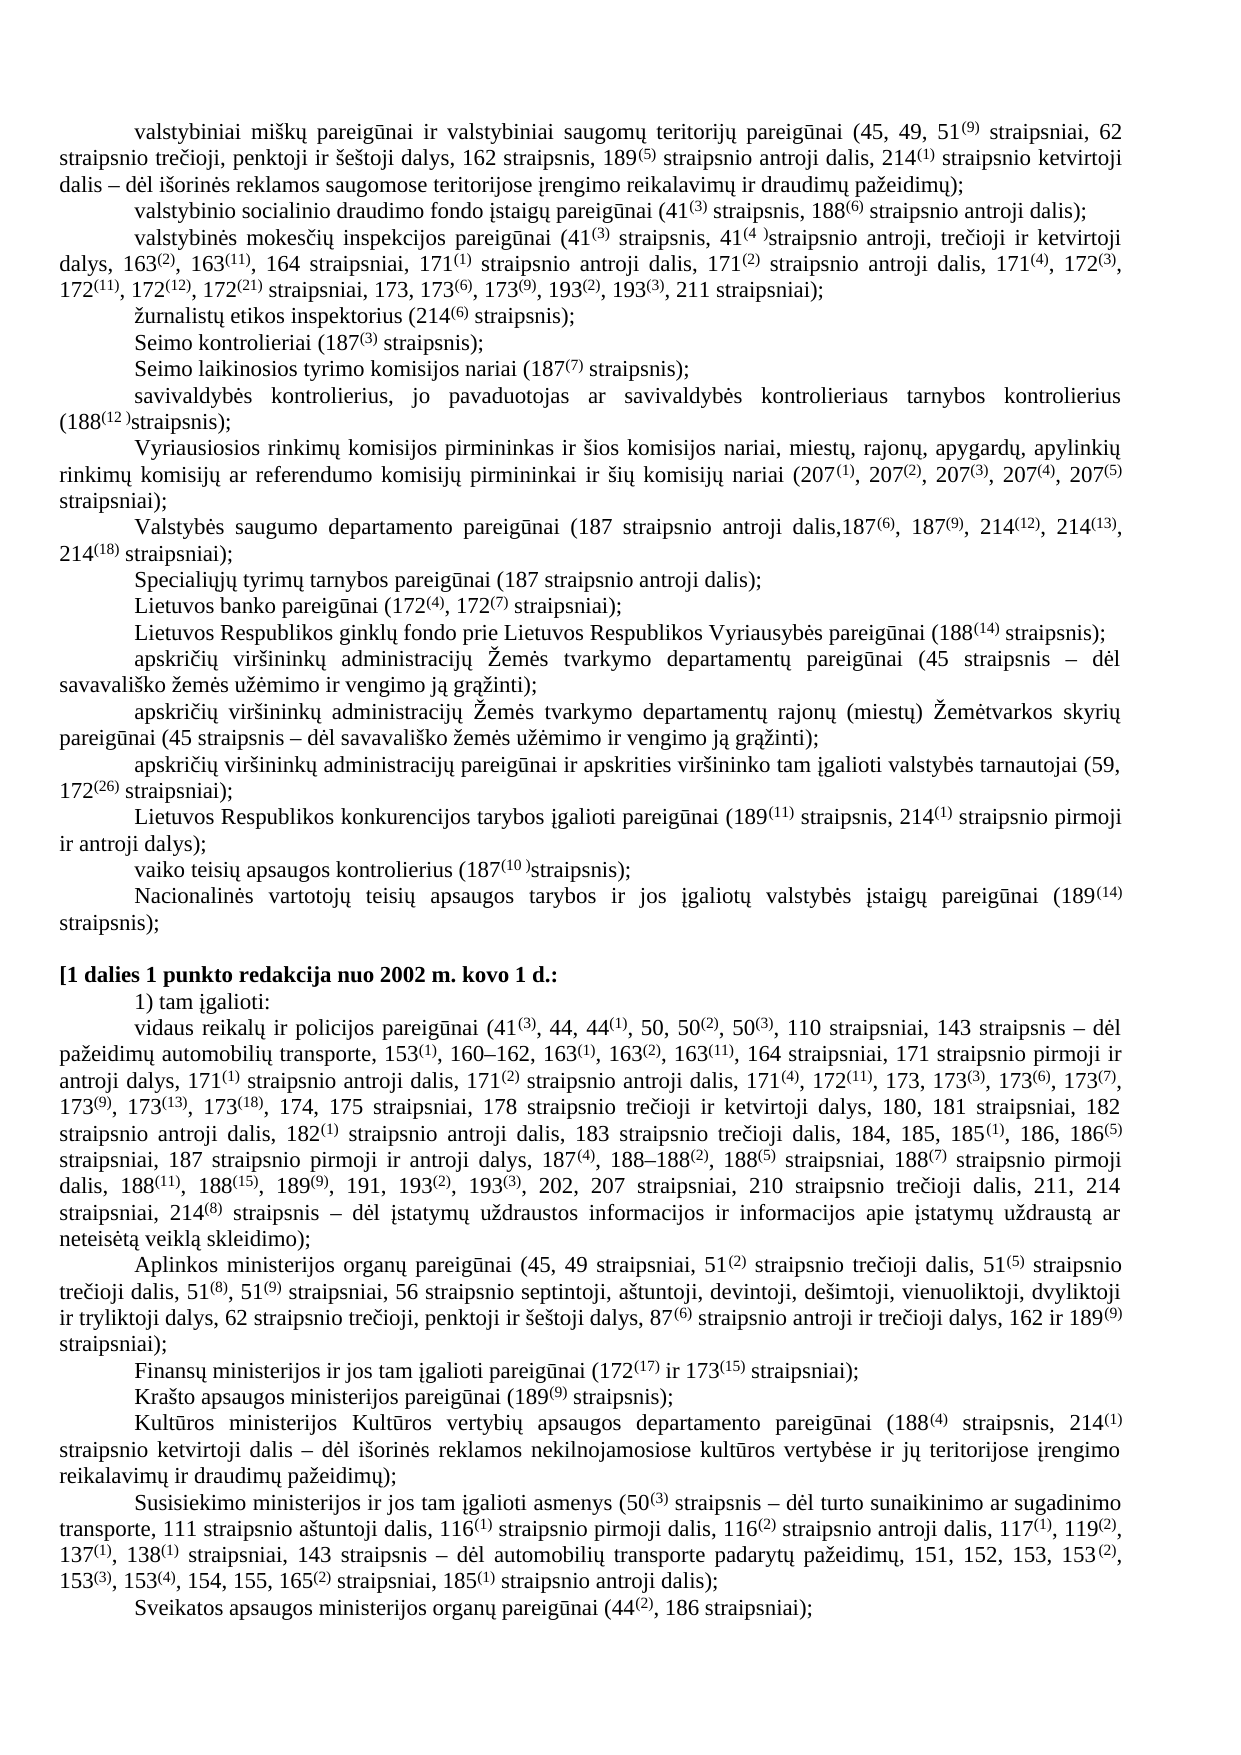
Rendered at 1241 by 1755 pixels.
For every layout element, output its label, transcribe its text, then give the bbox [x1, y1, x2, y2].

text vaiko teisių apsaugos kontrolierius (187(10 )straipsnis); [59, 856, 1122, 882]
text Seimo kontrolieriai (187(3) straipsnis); [59, 329, 1122, 355]
text apskričių viršininkų administracijų pareigūnai ir apskrities viršininko tam įgalioti valstybės tarnautojai (59, 172(26) straipsniai); [59, 751, 1122, 803]
text Sveikatos apsaugos ministerijos organų pareigūnai (44(2), 186 straipsniai); [59, 1594, 1122, 1620]
text Lietuvos Respublikos ginklų fondo prie Lietuvos Respublikos Vyriausybės pareigūnai (188(14) straipsnis); [59, 619, 1122, 645]
text Valstybės saugumo departamento pareigūnai (187 straipsnio antroji dalis,187(6), 187(9), 214(12), 214(13), 214(18) straipsniai); [59, 513, 1122, 566]
text valstybinio socialinio draudimo fondo įstaigų pareigūnai (41(3) straipsnis, 188(6) straipsnio antroji dalis); [59, 197, 1122, 223]
text Kultūros ministerijos Kultūros vertybių apsaugos departamento pareigūnai (188(4) straipsnis, 214(1) straipsnio ketvirtoji dalis – dėl išorinės reklamos nekilnojamosiose kultūros vertybėse ir jų teritorijose įrengimo reikalavimų ir draudimų pažeidimų); [59, 1409, 1122, 1488]
text Specialiųjų tyrimų tarnybos pareigūnai (187 straipsnio antroji dalis); [59, 566, 1122, 592]
text Vyriausiosios rinkimų komisijos pirmininkas ir šios komisijos nariai, miestų, rajonų, apygardų, apylinkių rinkimų komisijų ar referendumo komisijų pirmininkai ir šių komisijų nariai (207(1), 207(2), 207(3), 207(4), 207(5) straipsniai); [59, 434, 1122, 513]
text Aplinkos ministerijos organų pareigūnai (45, 49 straipsniai, 51(2) straipsnio trečioji dalis, 51(5) straipsnio trečioji dalis, 51(8), 51(9) straipsniai, 56 straipsnio septintoji, aštuntoji, devintoji, dešimtoji, vienuoliktoji, dvyliktoji ir tryliktoji dalys, 62 straipsnio trečioji, penktoji ir šeštoji dalys, 87(6) straipsnio antroji ir trečioji dalys, 162 ir 189(9) straipsniai); [59, 1251, 1122, 1357]
text valstybinės mokesčių inspekcijos pareigūnai (41(3) straipsnis, 41(4 )straipsnio antroji, trečioji ir ketvirtoji dalys, 163(2), 163(11), 164 straipsniai, 171(1) straipsnio antroji dalis, 171(2) straipsnio antroji dalis, 171(4), 172(3), 172(11), 172(12), 172(21) straipsniai, 173, 173(6), 173(9), 193(2), 193(3), 211 straipsniai); [59, 223, 1122, 303]
text Seimo laikinosios tyrimo komisijos nariai (187(7) straipsnis); [59, 355, 1122, 382]
text vidaus reikalų ir policijos pareigūnai (41(3), 44, 44(1), 50, 50(2), 50(3), 110 straipsniai, 143 straipsnis – dėl pažeidimų automobilių transporte, 153(1), 160–162, 163(1), 163(2), 163(11), 164 straipsniai, 171 straipsnio pirmoji ir antroji dalys, 171(1) straipsnio antroji dalis, 171(2) straipsnio antroji dalis, 171(4), 172(11), 173, 173(3), 173(6), 173(7), 173(9), 173(13), 173(18), 174, 175 straipsniai, 178 straipsnio trečioji ir ketvirtoji dalys, 180, 181 straipsniai, 182 straipsnio antroji dalis, 182(1) straipsnio antroji dalis, 183 straipsnio trečioji dalis, 184, 185, 185(1), 186, 186(5) straipsniai, 187 straipsnio pirmoji ir antroji dalys, 187(4), 188–188(2), 188(5) straipsniai, 188(7) straipsnio pirmoji dalis, 188(11), 188(15), 189(9), 191, 193(2), 193(3), 202, 207 straipsniai, 210 straipsnio trečioji dalis, 211, 214 straipsniai, 214(8) straipsnis – dėl įstatymų uždraustos informacijos ir informacijos apie įstatymų uždraustą ar neteisėtą veiklą skleidimo); [59, 1014, 1122, 1251]
text žurnalistų etikos inspektorius (214(6) straipsnis); [59, 303, 1122, 329]
text apskričių viršininkų administracijų Žemės tvarkymo departamentų rajonų (miestų) Žemėtvarkos skyrių pareigūnai (45 straipsnis – dėl savavališko žemės užėmimo ir vengimo ją grąžinti); [59, 698, 1122, 751]
text apskričių viršininkų administracijų Žemės tvarkymo departamentų pareigūnai (45 straipsnis – dėl savavališko žemės užėmimo ir vengimo ją grąžinti); [59, 645, 1122, 698]
text savivaldybės kontrolierius, jo pavaduotojas ar savivaldybės kontrolieriaus tarnybos kontrolierius (188(12 )straipsnis); [59, 382, 1122, 434]
text Nacionalinės vartotojų teisių apsaugos tarybos ir jos įgaliotų valstybės įstaigų pareigūnai (189(14) straipsnis); [59, 882, 1122, 935]
text Finansų ministerijos ir jos tam įgalioti pareigūnai (172(17) ir 173(15) straipsniai); [59, 1357, 1122, 1383]
text Krašto apsaugos ministerijos pareigūnai (189(9) straipsnis); [59, 1383, 1122, 1409]
text [1 dalies 1 punkto redakcija nuo 2002 m. kovo 1 d.: [59, 961, 1122, 988]
text Susisiekimo ministerijos ir jos tam įgalioti asmenys (50(3) straipsnis – dėl turto sunaikinimo ar sugadinimo transporte, 111 straipsnio aštuntoji dalis, 116(1) straipsnio pirmoji dalis, 116(2) straipsnio antroji dalis, 117(1), 119(2), 137(1), 138(1) straipsniai, 143 straipsnis – dėl automobilių transporte padarytų pažeidimų, 151, 152, 153, 153(2), 153(3), 153(4), 154, 155, 165(2) straipsniai, 185(1) straipsnio antroji dalis); [59, 1488, 1122, 1594]
text valstybiniai miškų pareigūnai ir valstybiniai saugomų teritorijų pareigūnai (45, 49, 51(9) straipsniai, 62 straipsnio trečioji, penktoji ir šeštoji dalys, 162 straipsnis, 189(5) straipsnio antroji dalis, 214(1) straipsnio ketvirtoji dalis – dėl išorinės reklamos saugomose teritorijose įrengimo reikalavimų ir draudimų pažeidimų); [59, 118, 1122, 197]
text Lietuvos Respublikos konkurencijos tarybos įgalioti pareigūnai (189(11) straipsnis, 214(1) straipsnio pirmoji ir antroji dalys); [59, 803, 1122, 856]
text Lietuvos banko pareigūnai (172(4), 172(7) straipsniai); [59, 592, 1122, 619]
text 1) tam įgalioti: [59, 988, 1122, 1014]
